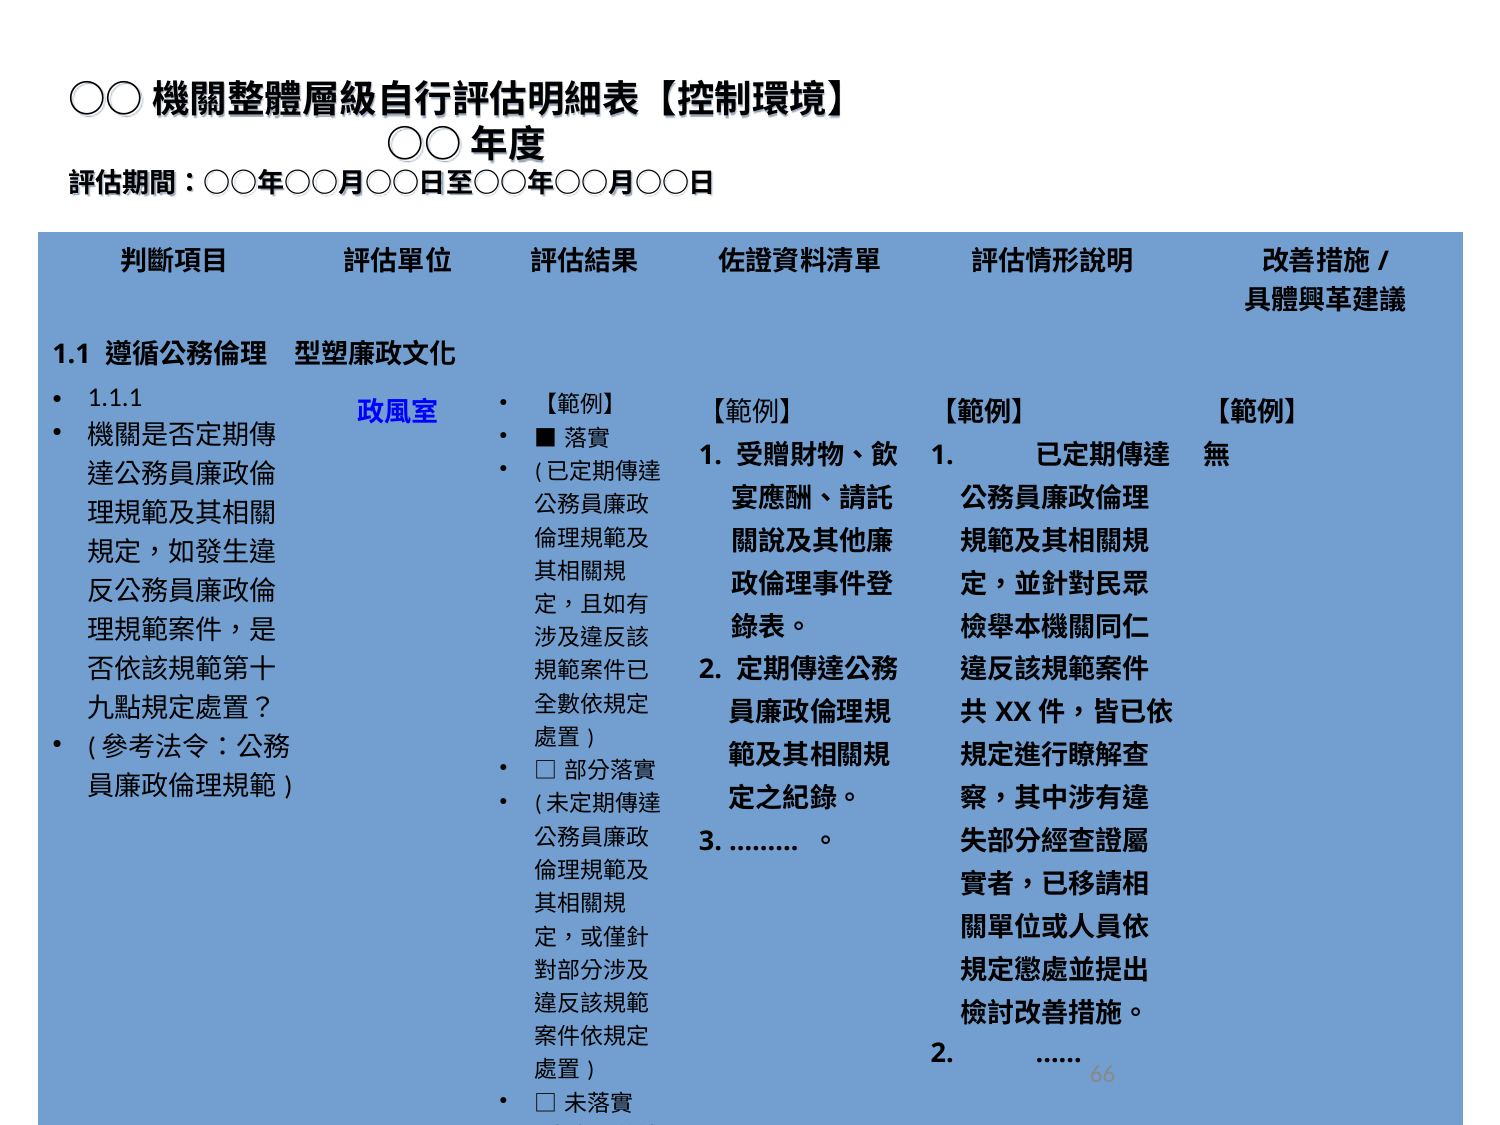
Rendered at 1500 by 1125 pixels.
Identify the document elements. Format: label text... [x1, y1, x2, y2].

text_box 66 [1074, 1042, 1426, 1103]
table_cell 【範例】 無 [1189, 379, 1463, 1125]
table_cell 1.1 遵循公務倫理 型塑廉政文化 [38, 325, 1463, 379]
text_box ○○機關整體層級自行評估明細表【控制環境】 ○○年度 評估期間：○○年○○月○○日至○○年○○月○○日 [53, 68, 1447, 205]
table_header 評估單位 [311, 232, 485, 325]
table_header 評估結果 [485, 232, 684, 325]
table_header 評估情形說明 [916, 232, 1189, 325]
table_cell 政風室 [311, 379, 485, 1125]
table_header 判斷項目 [38, 232, 311, 325]
table_cell 【範例】 ■落實 (已定期傳達公務員廉政倫理規範及其相關規定，且如有涉及違反該規範案件已全數依規定處置) □部分落實 (未定期傳達公務員廉政倫理規範及其相關規定，或僅針對部分涉及違反該規範案件依規定處置) □未落實 (未定期傳達公務員廉政倫理規範及其相關規定，且未針對所有涉及違反該規範案件依規定處置) [485, 379, 684, 1125]
table_header 改善措施/ 具體興革建議 [1189, 232, 1463, 325]
table_cell 【範例】 1. 已定期傳達公務員廉政倫理規範及其相關規定，並針對民眾檢舉本機關同仁違反該規範案件共XX件，皆已依規定進行瞭解查察，其中涉有違失部分經查證屬實者，已移請相關單位或人員依規定懲處並提出檢討改善措施。 2. …… [916, 379, 1189, 1125]
table_cell 1.1.1 機關是否定期傳達公務員廉政倫理規範及其相關規定，如發生違反公務員廉政倫理規範案件，是否依該規範第十九點規定處置？ (參考法令：公務員廉政倫理規範) [38, 379, 311, 1125]
table_cell 【範例】 1. 受贈財物、飲 宴應酬、請託 關說及其他廉 政倫理事件登 錄表。 2. 定期傳達公務員廉政倫理規範及其相關規定之紀錄。 3. ……… 。 [684, 379, 916, 1125]
table_header 佐證資料清單 [684, 232, 916, 325]
